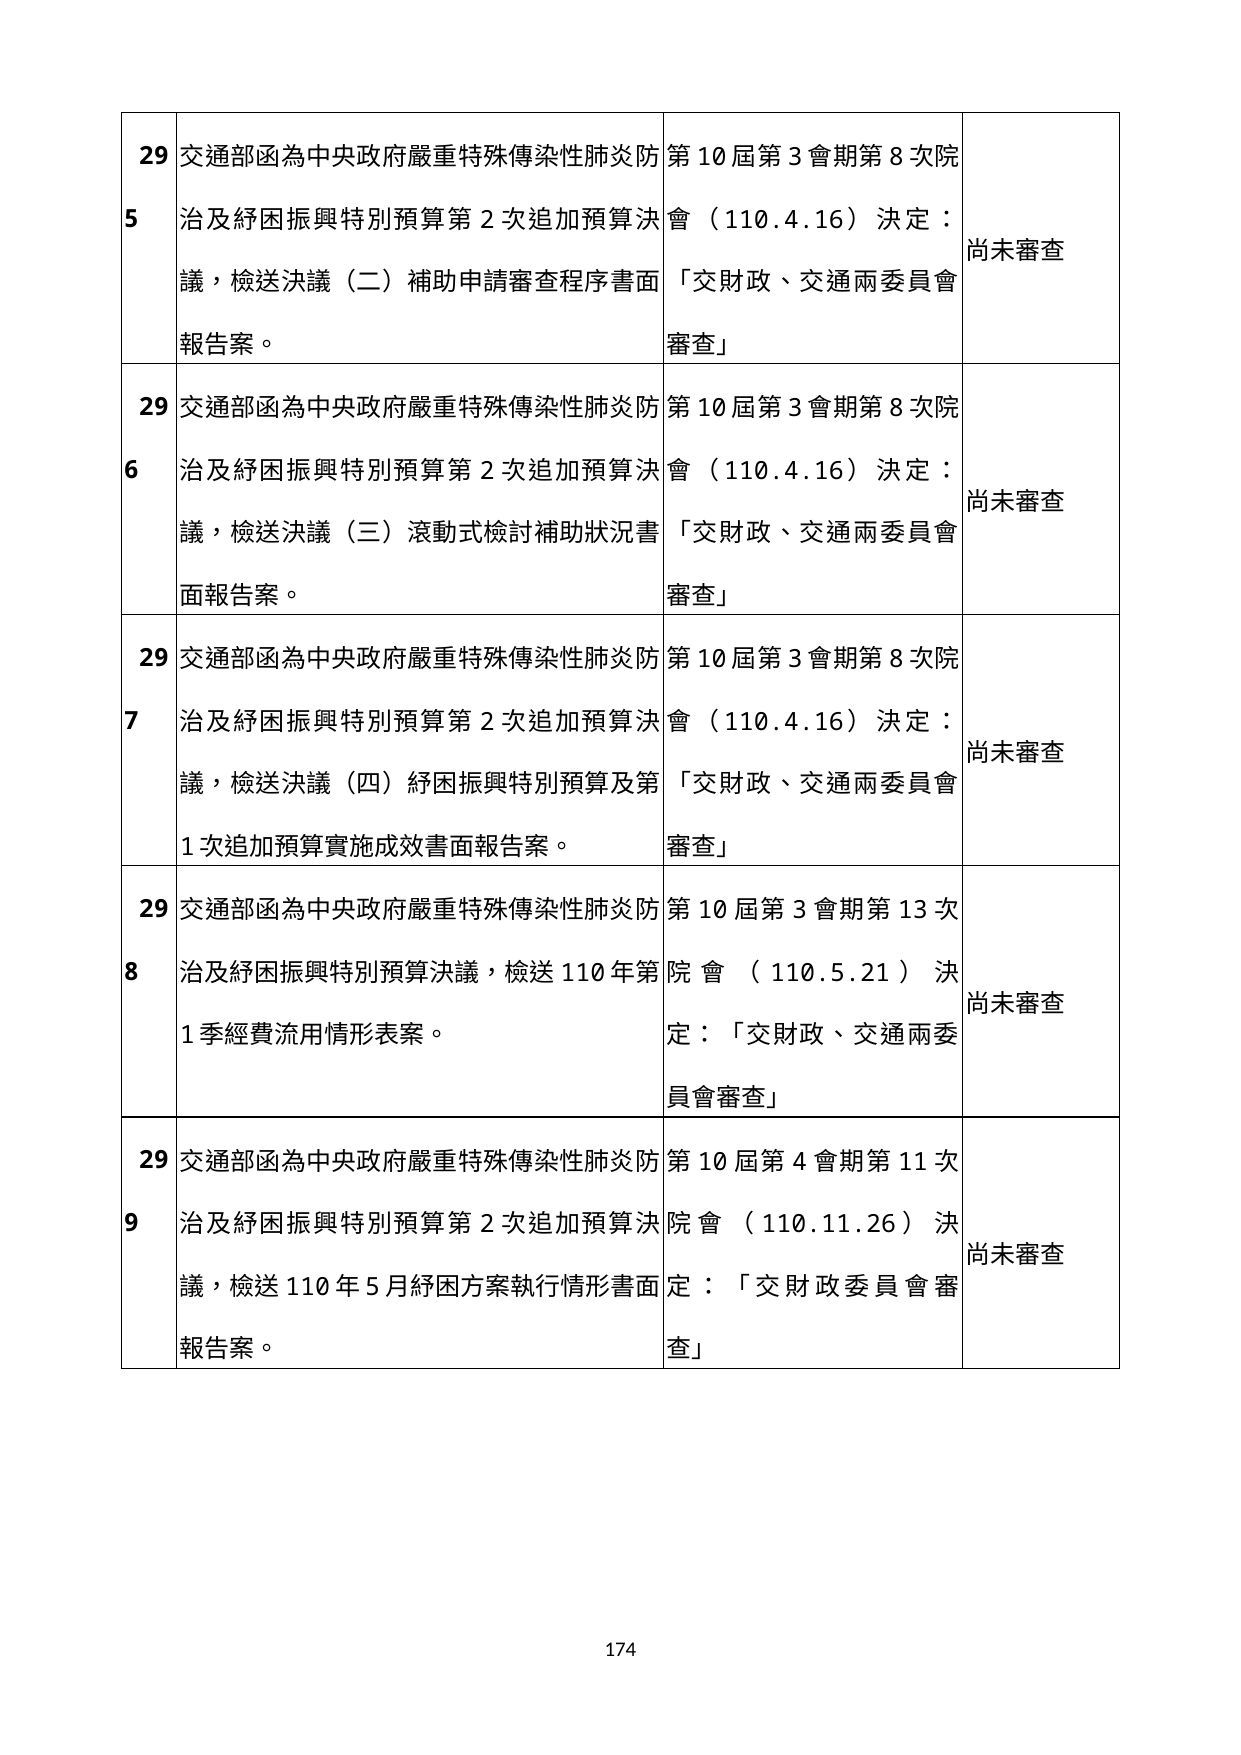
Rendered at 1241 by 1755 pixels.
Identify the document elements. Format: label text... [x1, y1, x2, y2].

table_cell [122, 866, 176, 1116]
table_cell [122, 1118, 176, 1367]
table_cell 交通部函為中央政府嚴重特殊傳染性肺炎防治及紓困振興特別預算決議，檢送110年第1季經費流用情形表案。 [177, 866, 663, 1116]
table_cell 尚未審查 [963, 113, 1119, 363]
table_cell 尚未審查 [963, 364, 1119, 614]
table_cell 第10屆第3會期第13次院會（110.5.21）決定：「交財政、交通兩委員會審查」 [664, 866, 962, 1116]
table_cell 交通部函為中央政府嚴重特殊傳染性肺炎防治及紓困振興特別預算第2次追加預算決議，檢送決議（三）滾動式檢討補助狀況書面報告案。 [177, 364, 663, 614]
table_cell 交通部函為中央政府嚴重特殊傳染性肺炎防治及紓困振興特別預算第2次追加預算決議，檢送決議（四）紓困振興特別預算及第1次追加預算實施成效書面報告案。 [177, 615, 663, 865]
table_cell 交通部函為中央政府嚴重特殊傳染性肺炎防治及紓困振興特別預算第2次追加預算決議，檢送110年5月紓困方案執行情形書面報告案。 [177, 1118, 663, 1367]
table_cell 尚未審查 [963, 615, 1119, 865]
table_cell 尚未審查 [963, 866, 1119, 1116]
table_cell 交通部函為中央政府嚴重特殊傳染性肺炎防治及紓困振興特別預算第2次追加預算決議，檢送決議（二）補助申請審查程序書面報告案。 [177, 113, 663, 363]
table_cell 第10屆第3會期第8次院會（110.4.16）決定：「交財政、交通兩委員會審查」 [664, 364, 962, 614]
table_cell 第10屆第4會期第11次院會（110.11.26）決定：「交財政委員會審查」 [664, 1118, 962, 1367]
table_cell [122, 615, 176, 865]
table_cell 第10屆第3會期第8次院會（110.4.16）決定：「交財政、交通兩委員會審查」 [664, 113, 962, 363]
table_cell 第10屆第3會期第8次院會（110.4.16）決定：「交財政、交通兩委員會審查」 [664, 615, 962, 865]
table_cell 尚未審查 [963, 1118, 1119, 1367]
table_cell [122, 364, 176, 614]
table_cell [122, 113, 176, 363]
